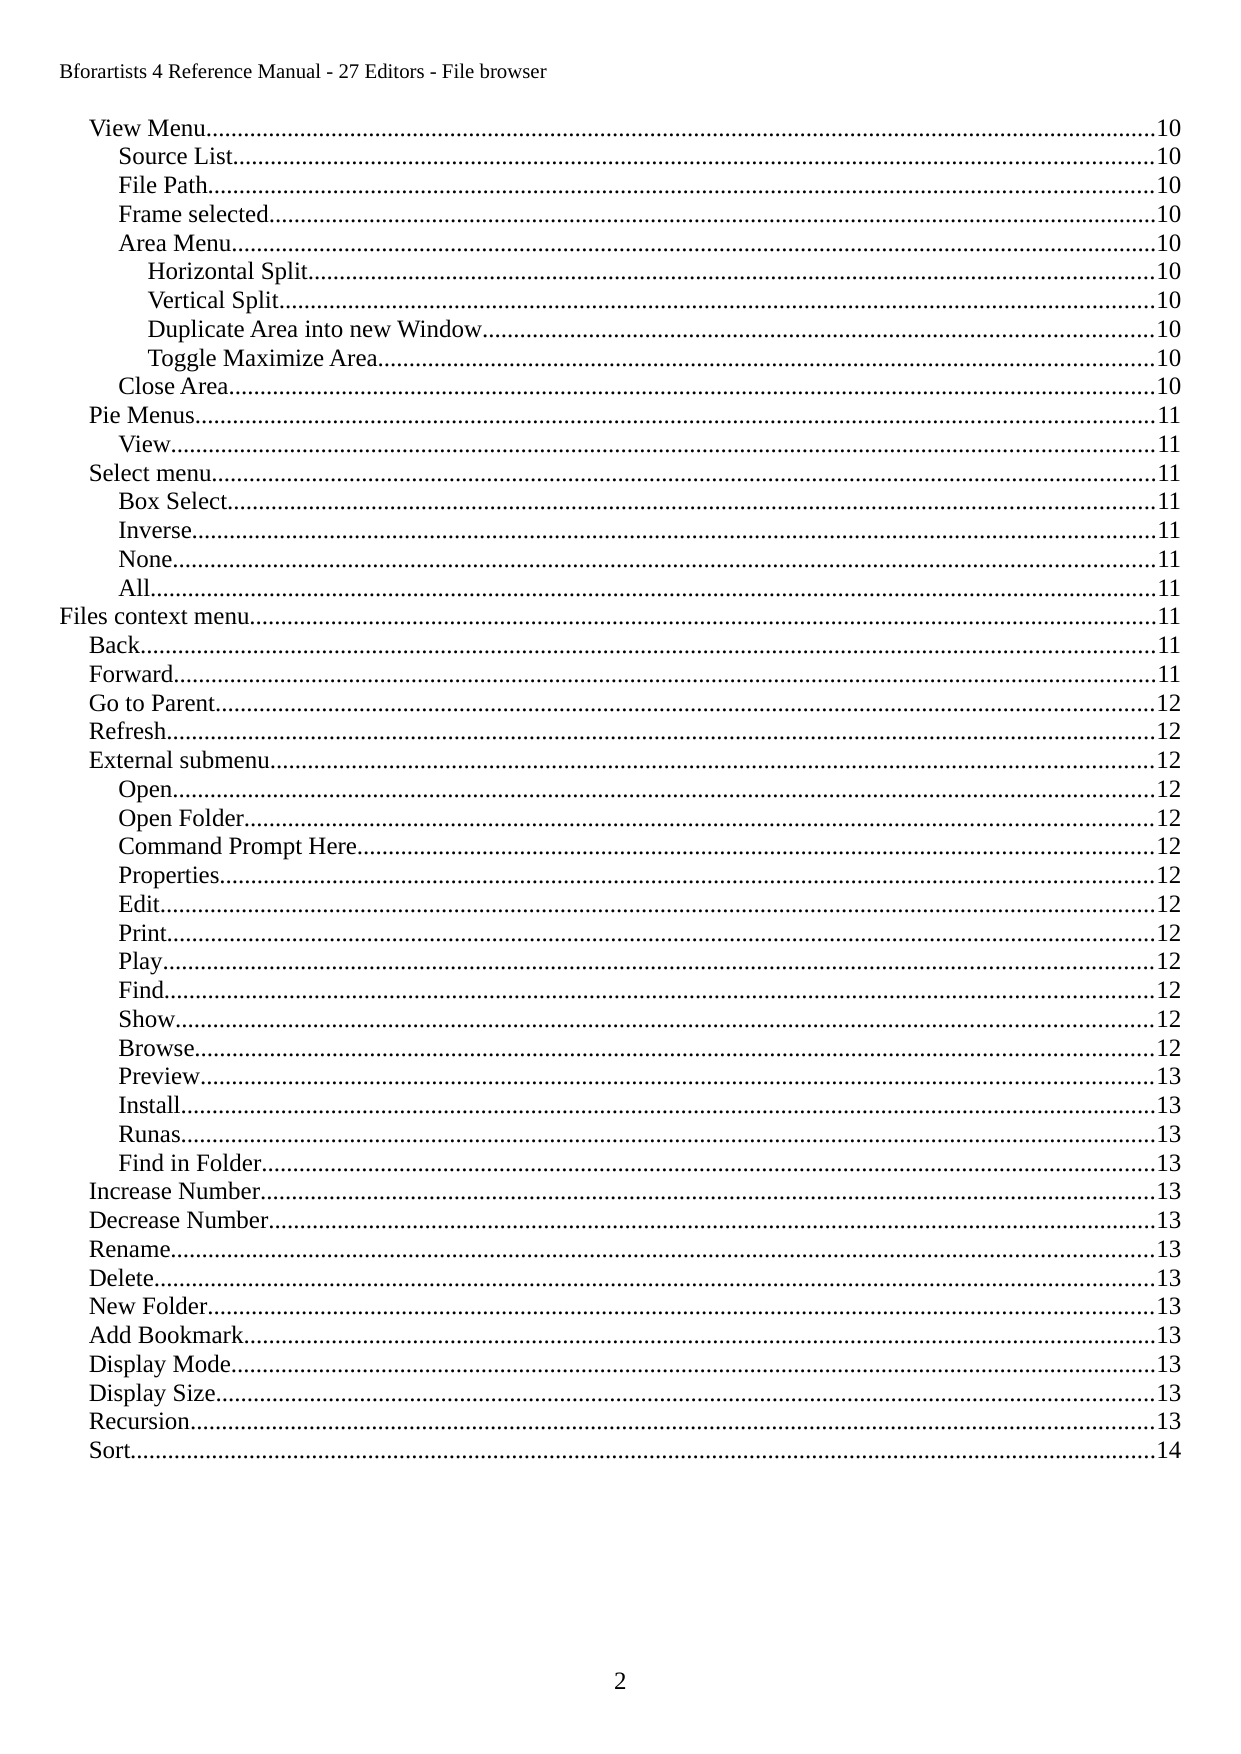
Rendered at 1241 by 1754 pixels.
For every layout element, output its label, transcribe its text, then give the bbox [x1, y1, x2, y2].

text Area Menu 10 [118, 228, 1181, 256]
text Toggle Maximize Area 10 [147, 343, 1181, 371]
text Select menu 11 [88, 458, 1181, 486]
text Decrease Number 13 [88, 1205, 1181, 1234]
text Forward 11 [88, 659, 1181, 688]
text Vertical Split 10 [147, 285, 1181, 314]
text Browse 12 [118, 1033, 1181, 1061]
text Display Size 13 [88, 1378, 1181, 1406]
text Show 12 [118, 1004, 1181, 1033]
text Properties 12 [118, 860, 1181, 889]
text Back 11 [88, 630, 1181, 659]
text Open 12 [118, 774, 1181, 803]
text Duplicate Area into new Window 10 [147, 314, 1181, 343]
text Horizontal Split 10 [147, 256, 1181, 285]
text Runas 13 [118, 1119, 1181, 1148]
text Increase Number 13 [88, 1176, 1181, 1205]
text External submenu 12 [88, 745, 1181, 774]
text Delete 13 [88, 1263, 1181, 1291]
text File Path 10 [118, 170, 1181, 199]
text Rename 13 [88, 1234, 1181, 1263]
text Find 12 [118, 975, 1181, 1004]
text Display Mode 13 [88, 1349, 1181, 1378]
text Edit 12 [118, 889, 1181, 918]
text None 11 [118, 544, 1181, 573]
text Frame selected 10 [118, 199, 1181, 228]
text Inverse 11 [118, 515, 1181, 544]
text Install 13 [118, 1090, 1181, 1119]
text Source List 10 [118, 141, 1181, 170]
text Open Folder 12 [118, 803, 1181, 831]
text Close Area 10 [118, 371, 1181, 400]
text New Folder 13 [88, 1291, 1181, 1320]
text Preview 13 [118, 1061, 1181, 1090]
text Pie Menus 11 [88, 400, 1181, 429]
text Box Select 11 [118, 486, 1181, 515]
text All 11 [118, 573, 1181, 601]
text Print 12 [118, 918, 1181, 946]
text Refresh 12 [88, 716, 1181, 745]
text Sort 14 [88, 1435, 1181, 1464]
text Find in Folder 13 [118, 1148, 1181, 1176]
text Play 12 [118, 946, 1181, 975]
text View 11 [118, 429, 1181, 458]
text Command Prompt Here 12 [118, 831, 1181, 860]
text Recursion 13 [88, 1406, 1181, 1435]
text View Menu 10 [88, 113, 1181, 141]
text Go to Parent 12 [88, 688, 1181, 716]
text Add Bookmark 13 [88, 1320, 1181, 1349]
text Files context menu 11 [59, 601, 1181, 630]
